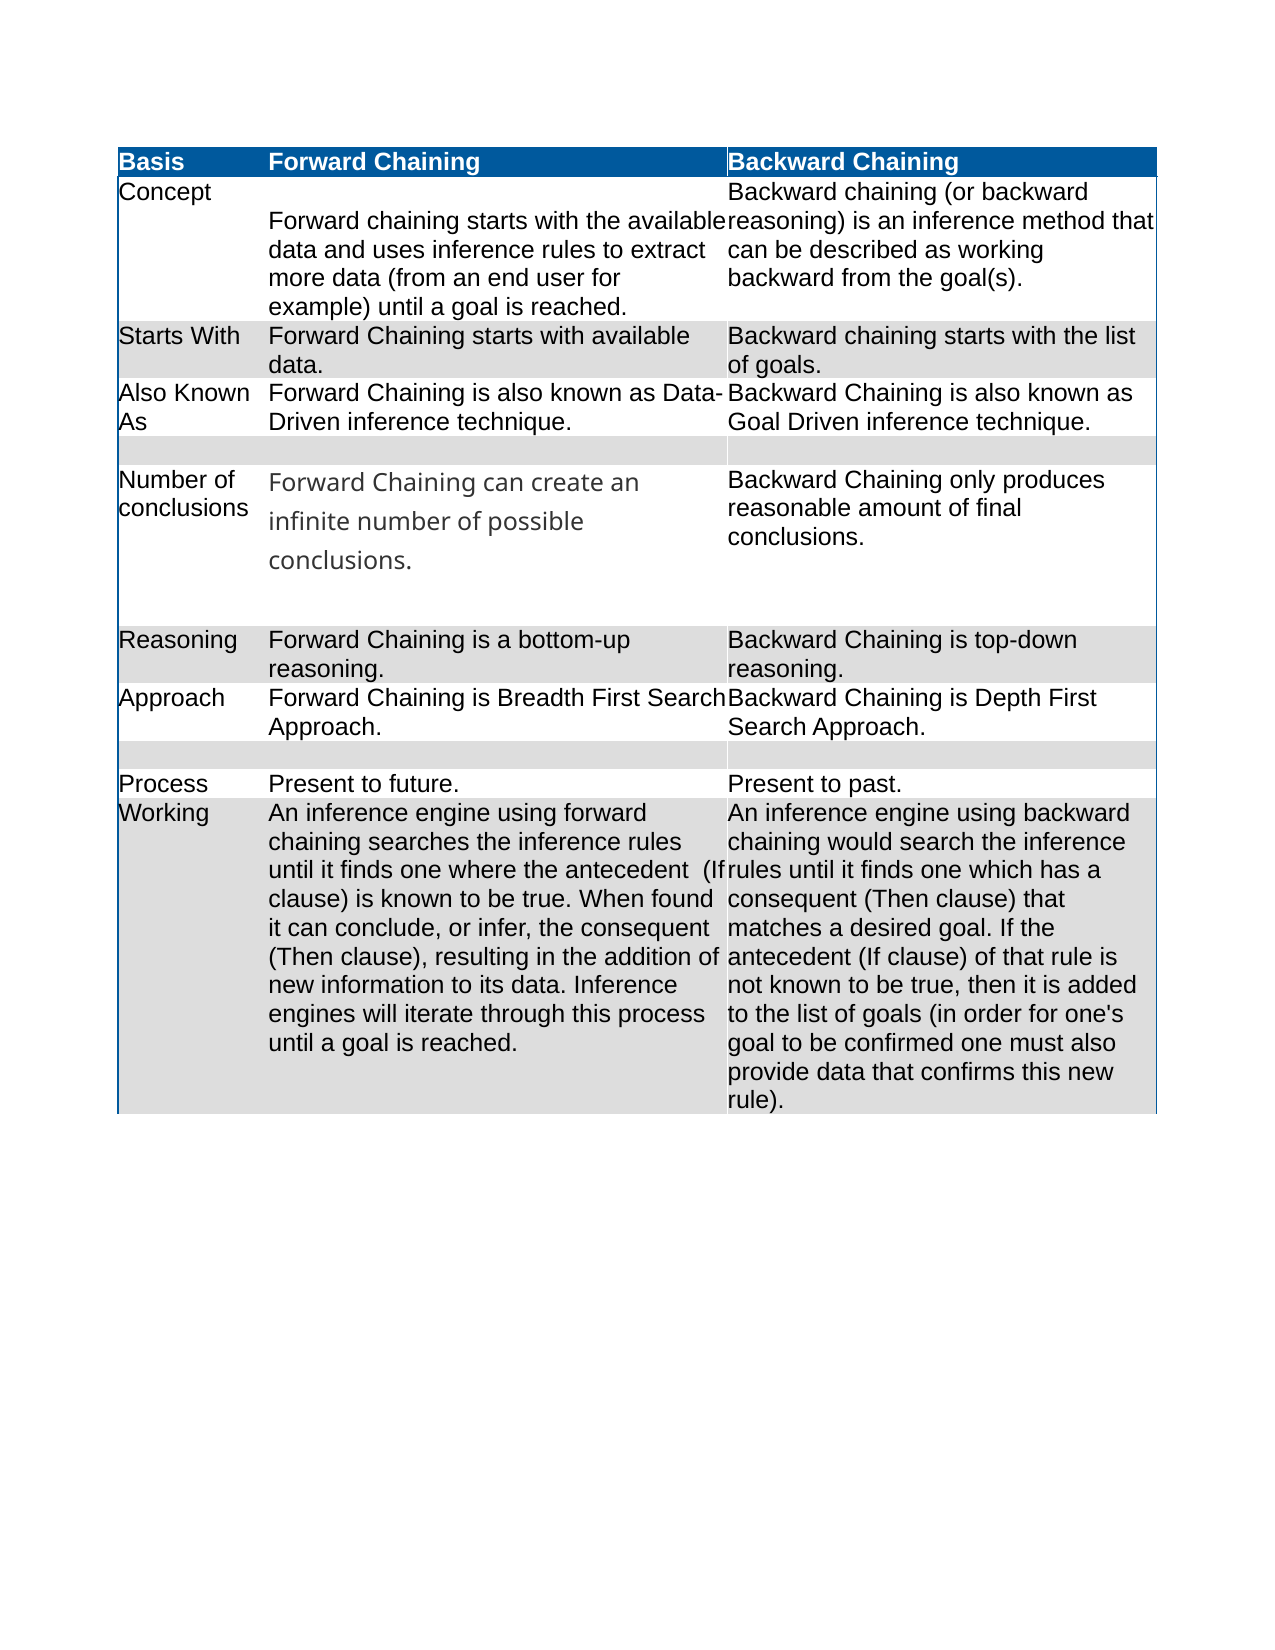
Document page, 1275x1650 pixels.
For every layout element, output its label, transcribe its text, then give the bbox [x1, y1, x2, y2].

table_cell Present to past. [728, 769, 1156, 798]
table_header Backward Chaining [728, 147, 1157, 176]
table_cell Backward Chaining is also known as Goal Driven inference technique. [728, 379, 1156, 436]
table_cell Starts With [119, 321, 268, 378]
table_cell Forward Chaining can create an infinite number of possible conclusions. [268, 465, 727, 626]
table_cell Forward chaining starts with the available data and uses inference rules to extract more data (from an end user for example) until a goal is reached. [268, 177, 727, 321]
table_cell [268, 436, 727, 465]
table_cell Forward Chaining is also known as Data-Driven inference technique. [268, 379, 727, 436]
table_cell Also Known As [119, 379, 268, 436]
table_cell Backward chaining (or backward reasoning) is an inference method that can be described as working backward from the goal(s). [728, 177, 1156, 321]
table_cell Forward Chaining is Breadth First Search Approach. [268, 683, 727, 741]
table_cell Approach [119, 683, 268, 741]
table_cell Process [119, 769, 268, 798]
table_cell Backward chaining starts with the list of goals. [728, 321, 1156, 378]
table_cell Concept [119, 177, 268, 321]
table_cell An inference engine using backward chaining would search the inference rules until it finds one which has a consequent (Then clause) that matches a desired goal. If the antecedent (If clause) of that rule is not known to be true, then it is added to the list of goals (in order for one's goal to be confirmed one must also provide data that confirms this new rule). [728, 798, 1156, 1114]
table_cell Number of conclusions [119, 465, 268, 626]
table_cell Forward Chaining starts with available data. [268, 321, 727, 378]
table_cell [728, 741, 1156, 769]
table_header Forward Chaining [268, 147, 727, 176]
table_cell Present to future. [268, 769, 727, 798]
table_header Basis [118, 147, 268, 176]
table_cell [268, 741, 727, 769]
table_cell Working [119, 798, 268, 1114]
table_cell Backward Chaining only produces reasonable amount of final conclusions. [728, 465, 1156, 626]
table_cell Backward Chaining is top-down reasoning. [728, 626, 1156, 683]
table_cell [119, 741, 268, 769]
table_cell An inference engine using forward chaining searches the inference rules until it finds one where the antecedent (If clause) is known to be true. When found it can conclude, or infer, the consequent (Then clause), resulting in the addition of new information to its data. Inference engines will iterate through this process until a goal is reached. [268, 798, 727, 1114]
table_cell Forward Chaining is a bottom-up reasoning. [268, 626, 727, 683]
table_cell [728, 436, 1156, 465]
table_cell [119, 436, 268, 465]
table_cell Reasoning [119, 626, 268, 683]
table_cell Backward Chaining is Depth First Search Approach. [728, 683, 1156, 741]
